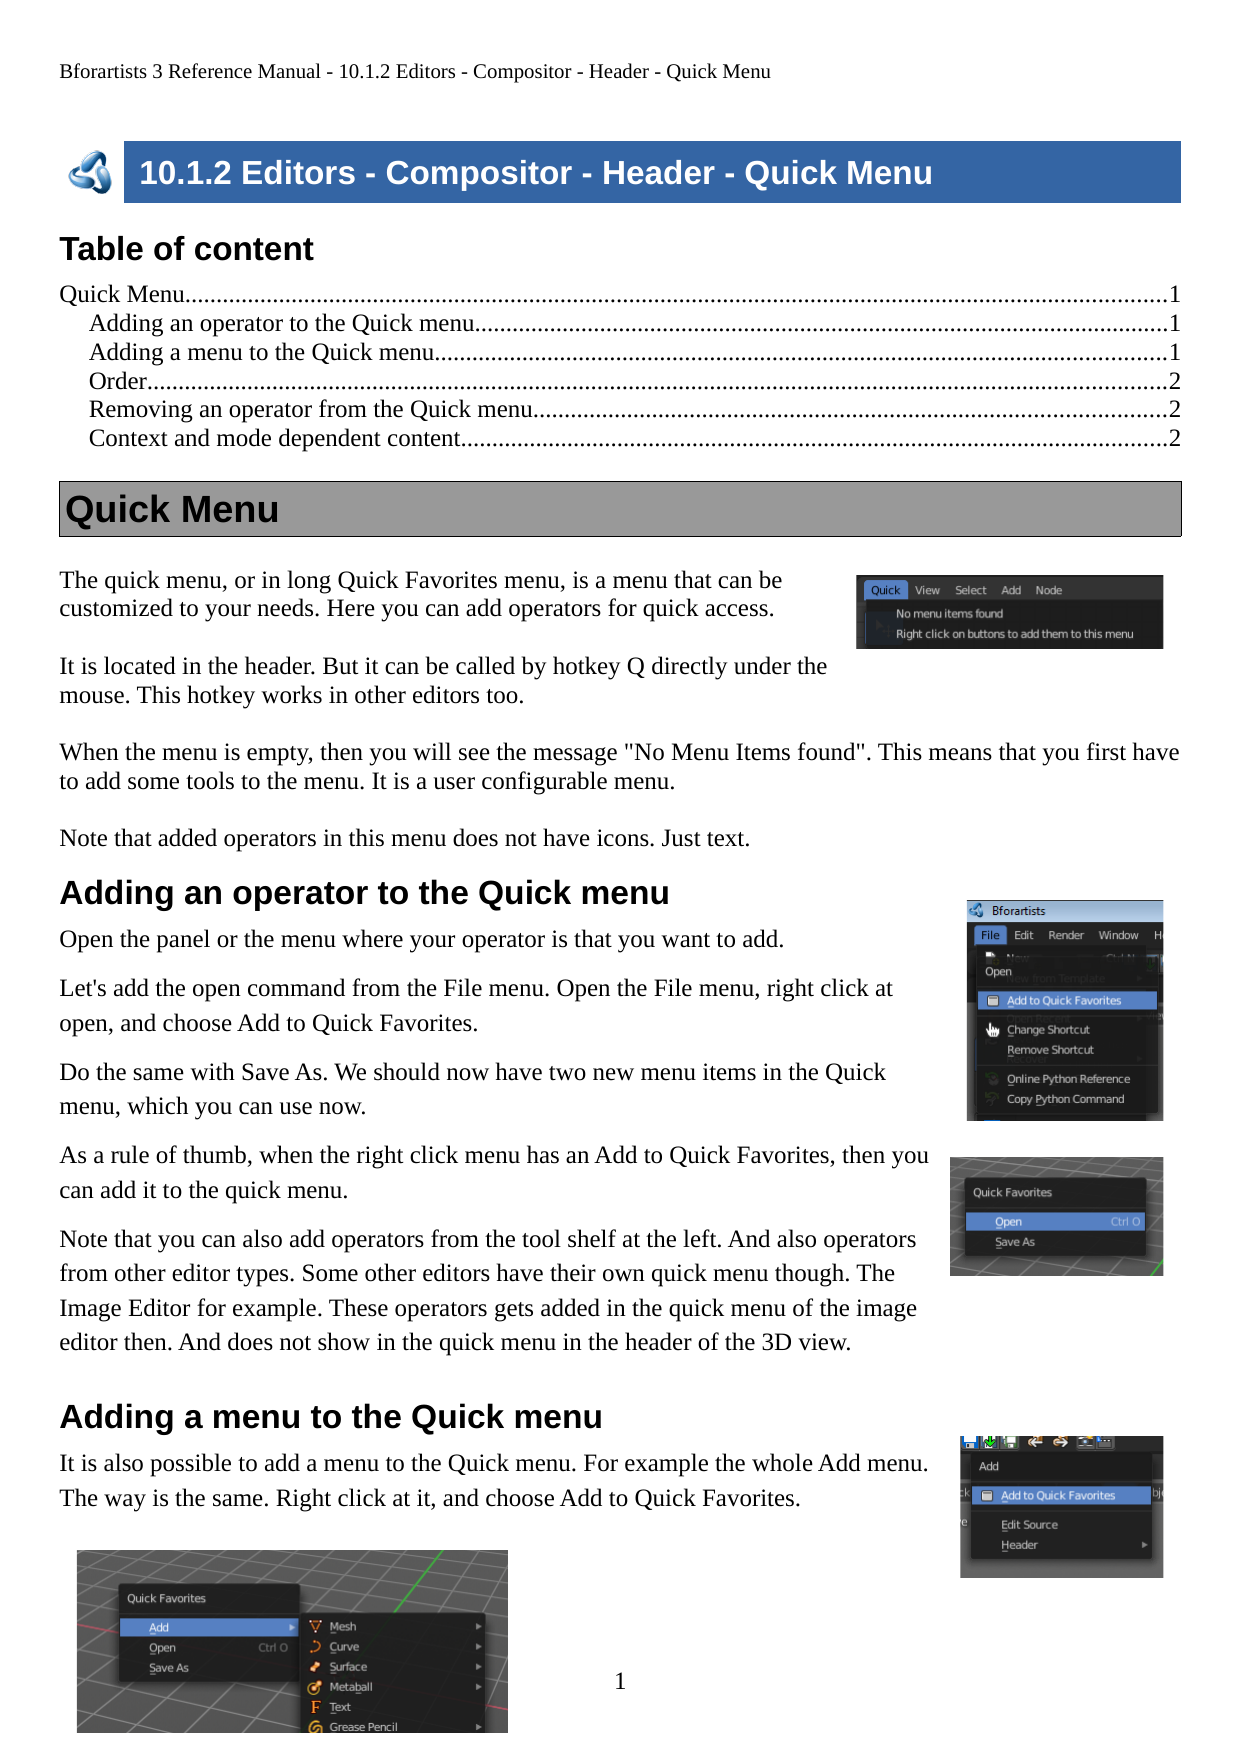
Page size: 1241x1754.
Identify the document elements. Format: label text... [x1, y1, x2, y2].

table_header [59, 141, 124, 203]
text When the menu is empty, then you will see the message "No Menu Items found". This means that you first have to add some tools to the menu. It is a user configurable menu. [59, 737, 1181, 795]
text Removing an operator from the Quick menu 2 [88, 394, 1181, 423]
table_header Quick Menu [60, 482, 1181, 536]
subtitle Table of content [59, 228, 1181, 267]
text It is also possible to add a menu to the Quick menu. For example the whole Add menu. The way is the same. Right click at it, and choose Add to Quick Favorites. [59, 1448, 960, 1512]
picture [966, 900, 1164, 1121]
text Adding a menu to the Quick menu 1 [88, 337, 1181, 366]
text Note that you can also add operators from the tool shelf at the left. And also operators from other editor types. Some other editors have their own quick menu though. The Image Editor for example. These operators gets added in the quick menu of the image editor then. And does not show in the quick menu in the header of the 3D view. [59, 1224, 1181, 1356]
text Adding an operator to the Quick menu 1 [88, 308, 1181, 337]
picture [65, 147, 114, 197]
text Quick Menu 1 [59, 279, 1181, 308]
text It is located in the header. But it can be called by hotkey Q directly under the mouse. This hotkey works in other editors too. [59, 651, 1181, 708]
picture [856, 575, 1164, 649]
text Order 2 [88, 366, 1181, 394]
text The quick menu, or in long Quick Favorites menu, is a menu that can be customized to your needs. Here you can add operators for quick access. [59, 565, 1181, 622]
text Note that added operators in this menu does not have icons. Just text. [59, 823, 1181, 852]
picture [950, 1157, 1164, 1276]
picture [76, 1550, 508, 1733]
text Open the panel or the menu where your operator is that you want to add. [59, 924, 966, 953]
table_header 10.1.2 Editors - Compositor - Header - Quick Menu [124, 141, 1181, 203]
subtitle Adding an operator to the Quick menu [59, 873, 1181, 912]
text Let's add the open command from the File menu. Open the File menu, right click at open, and choose Add to Quick Favorites. [59, 973, 966, 1037]
text Do the same with Save As. We should now have two new menu items in the Quick menu, which you can use now. [59, 1057, 966, 1120]
picture [960, 1436, 1164, 1578]
subtitle Adding a menu to the Quick menu [59, 1397, 1181, 1436]
text Context and mode dependent content 2 [88, 423, 1181, 452]
text As a rule of thumb, when the right click menu has an Add to Quick Favorites, then you can add it to the quick menu. [59, 1140, 1181, 1204]
